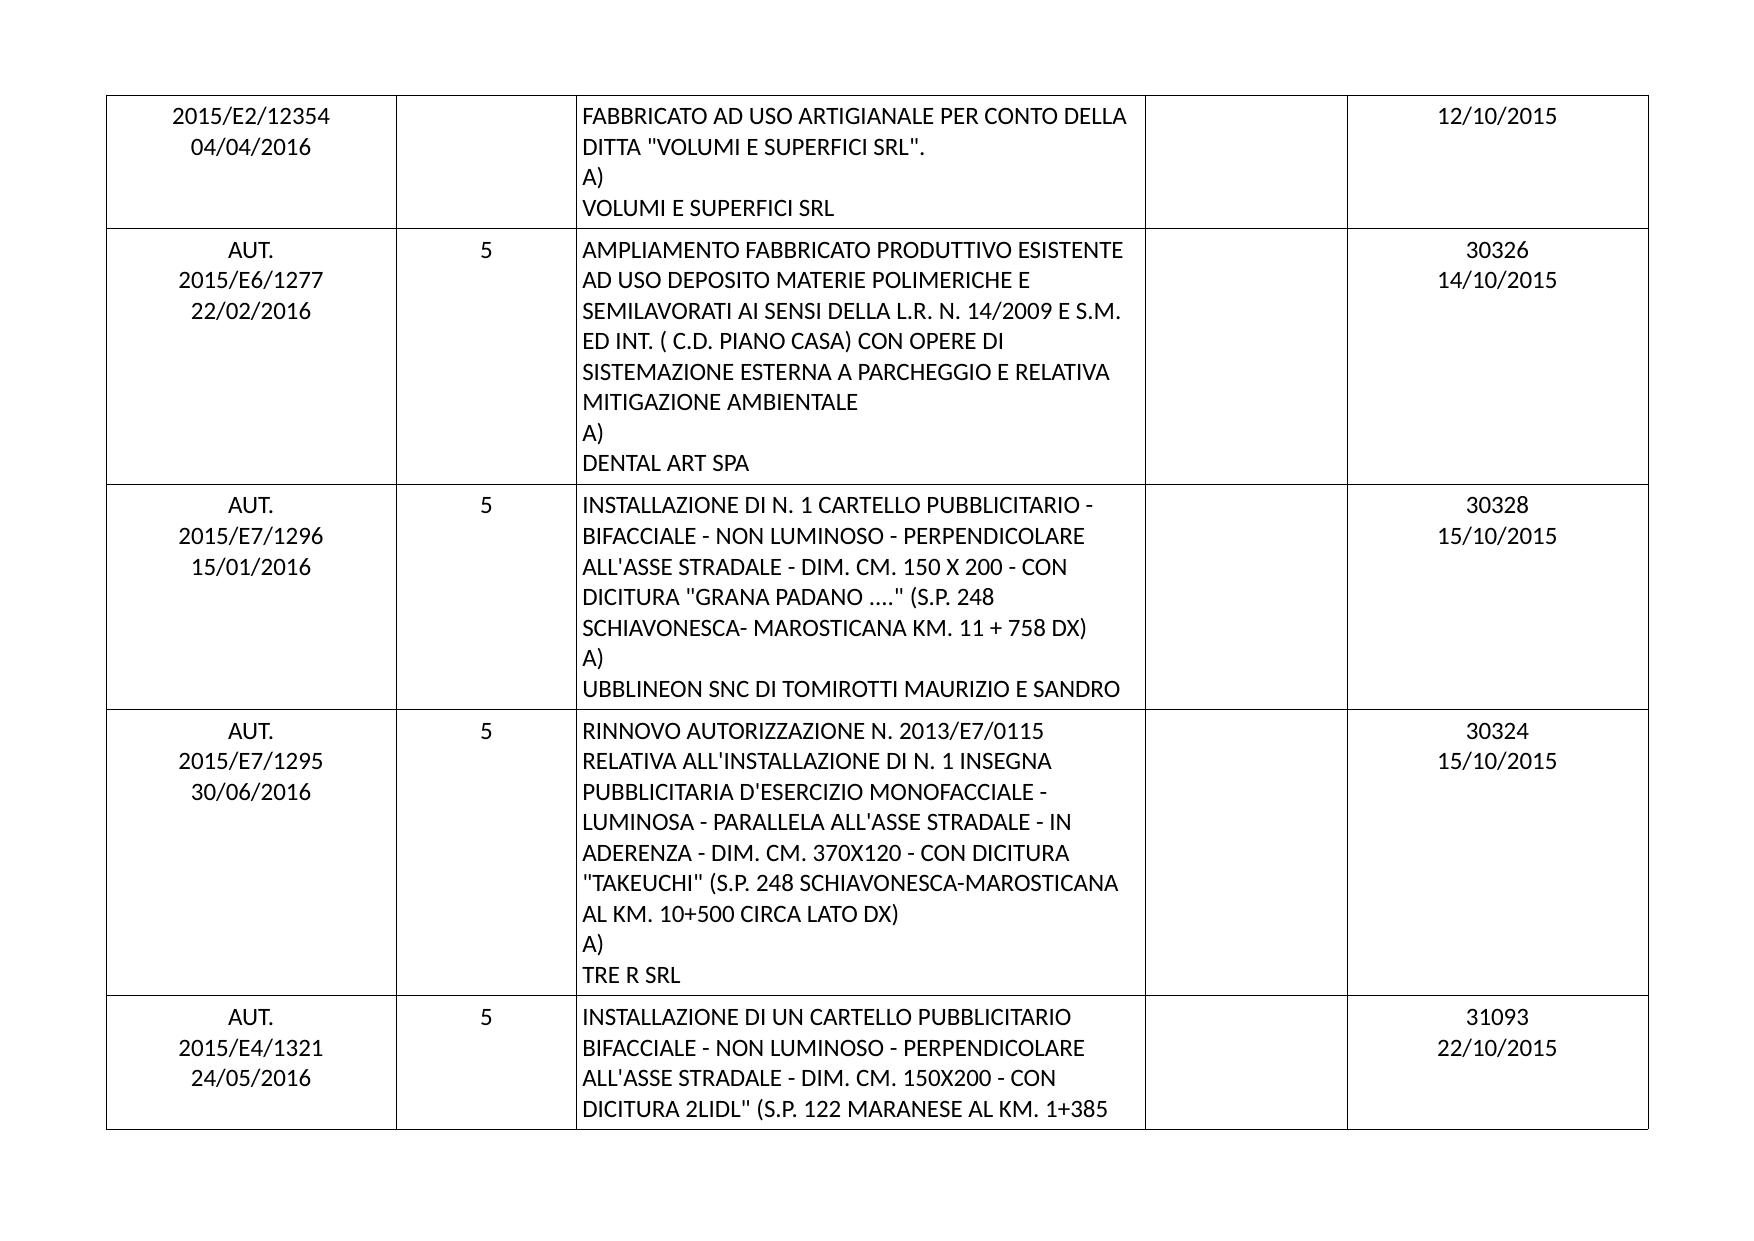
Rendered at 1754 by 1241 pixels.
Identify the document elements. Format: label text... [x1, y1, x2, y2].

table_cell [1146, 229, 1347, 484]
table_cell 5 [397, 710, 576, 995]
table_cell 5 [397, 229, 576, 484]
table_cell Rinnovo autorizzazione n. 2013/e7/0115 relativa all'installazione di n. 1 insegna pubblicitaria d'esercizio monofacciale - luminosa - parallela all'asse stradale - in aderenza - dim. cm. 370x120 - con dicitura "takeuchi" (s.p. 248 schiavonesca-marosticana al km. 10+500 circa lato dx) A) Tre r srl [577, 710, 1145, 995]
table_cell 5 [397, 996, 576, 1129]
table_cell Ampliamento fabbricato produttivo esistente ad uso deposito materie polimeriche e semilavorati ai sensi della l.r. n. 14/2009 e s.m. ed int. ( c.d. piano casa) con opere di sistemazione esterna a parcheggio e relativa mitigazione ambientale A) Dental art spa [577, 229, 1145, 484]
table_cell 31093 22/10/2015 [1348, 996, 1648, 1129]
table_cell [1146, 96, 1347, 228]
table_cell AUT. 2015/E4/1321 24/05/2016 [107, 996, 396, 1129]
table_cell [1146, 485, 1347, 709]
table_cell 30326 14/10/2015 [1348, 229, 1648, 484]
table_cell 5 [397, 485, 576, 709]
table_cell fabbricato ad uso artigianale per conto della ditta "volumi e superfici srl". A) Volumi e superfici srl [577, 96, 1145, 228]
table_cell AUT. 2015/E7/1296 15/01/2016 [107, 485, 396, 709]
table_cell [1146, 710, 1347, 995]
table_cell 2015/E2/12354 04/04/2016 [107, 96, 396, 228]
table_cell AUT. 2015/E6/1277 22/02/2016 [107, 229, 396, 484]
table_cell [397, 96, 576, 228]
table_cell 30324 15/10/2015 [1348, 710, 1648, 995]
table_cell 30328 15/10/2015 [1348, 485, 1648, 709]
table_cell 12/10/2015 [1348, 96, 1648, 228]
table_cell AUT. 2015/E7/1295 30/06/2016 [107, 710, 396, 995]
table_cell Installazione di n. 1 cartello pubblicitario - bifacciale - non luminoso - perpendicolare all'asse stradale - dim. cm. 150 x 200 - con dicitura "grana padano ...." (s.p. 248 schiavonesca- marosticana km. 11 + 758 dx) A) Ubblineon snc di tomirotti maurizio e sandro [577, 485, 1145, 709]
table_cell Installazione di un cartello pubblicitario bifacciale - non luminoso - perpendicolare all'asse stradale - dim. cm. 150x200 - con dicitura 2lidl" (s.p. 122 maranese al km. 1+385 [577, 996, 1145, 1129]
table_cell [1146, 996, 1347, 1129]
